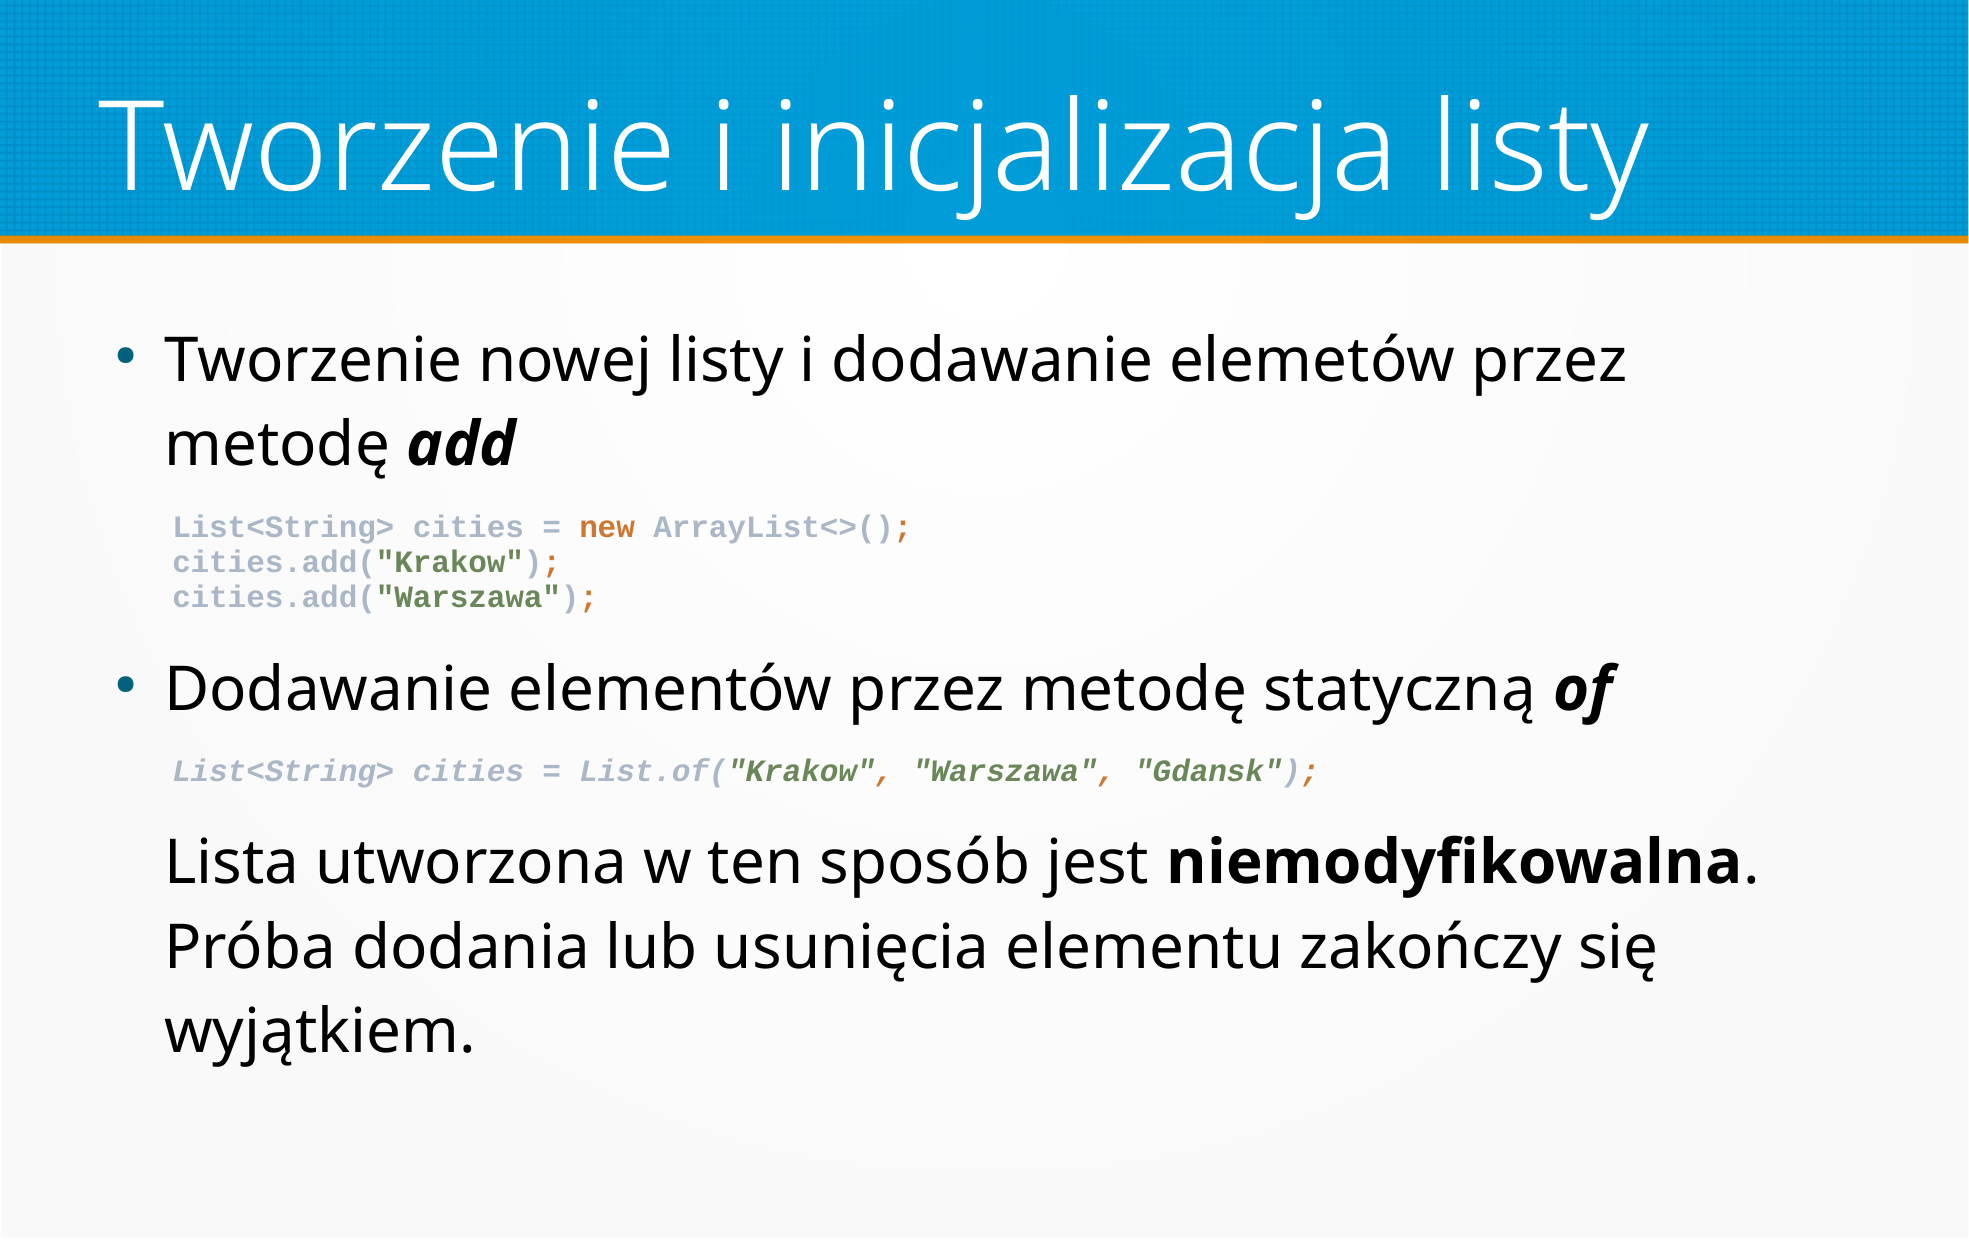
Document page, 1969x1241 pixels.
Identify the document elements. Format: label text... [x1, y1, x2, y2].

list Tworzenie nowej listy i dodawanie elemetów przez metodę add List<String> cities = new ArrayList<>(); cities.add("Krakow"); cities.add("Warszawa"); Dodawanie elementów przez metodę statyczną of List<String> cities = List.of("Krakow", "Warszawa", "Gdansk"); Lista utworzona w ten sposób jest niemodyfikowalna. Próba dodania lub usunięcia elementu zakończy się wyjątkiem. [98, 315, 1861, 1081]
title Tworzenie i inicjalizacja listy [98, 19, 1870, 227]
picture [0, 236, 1969, 1241]
